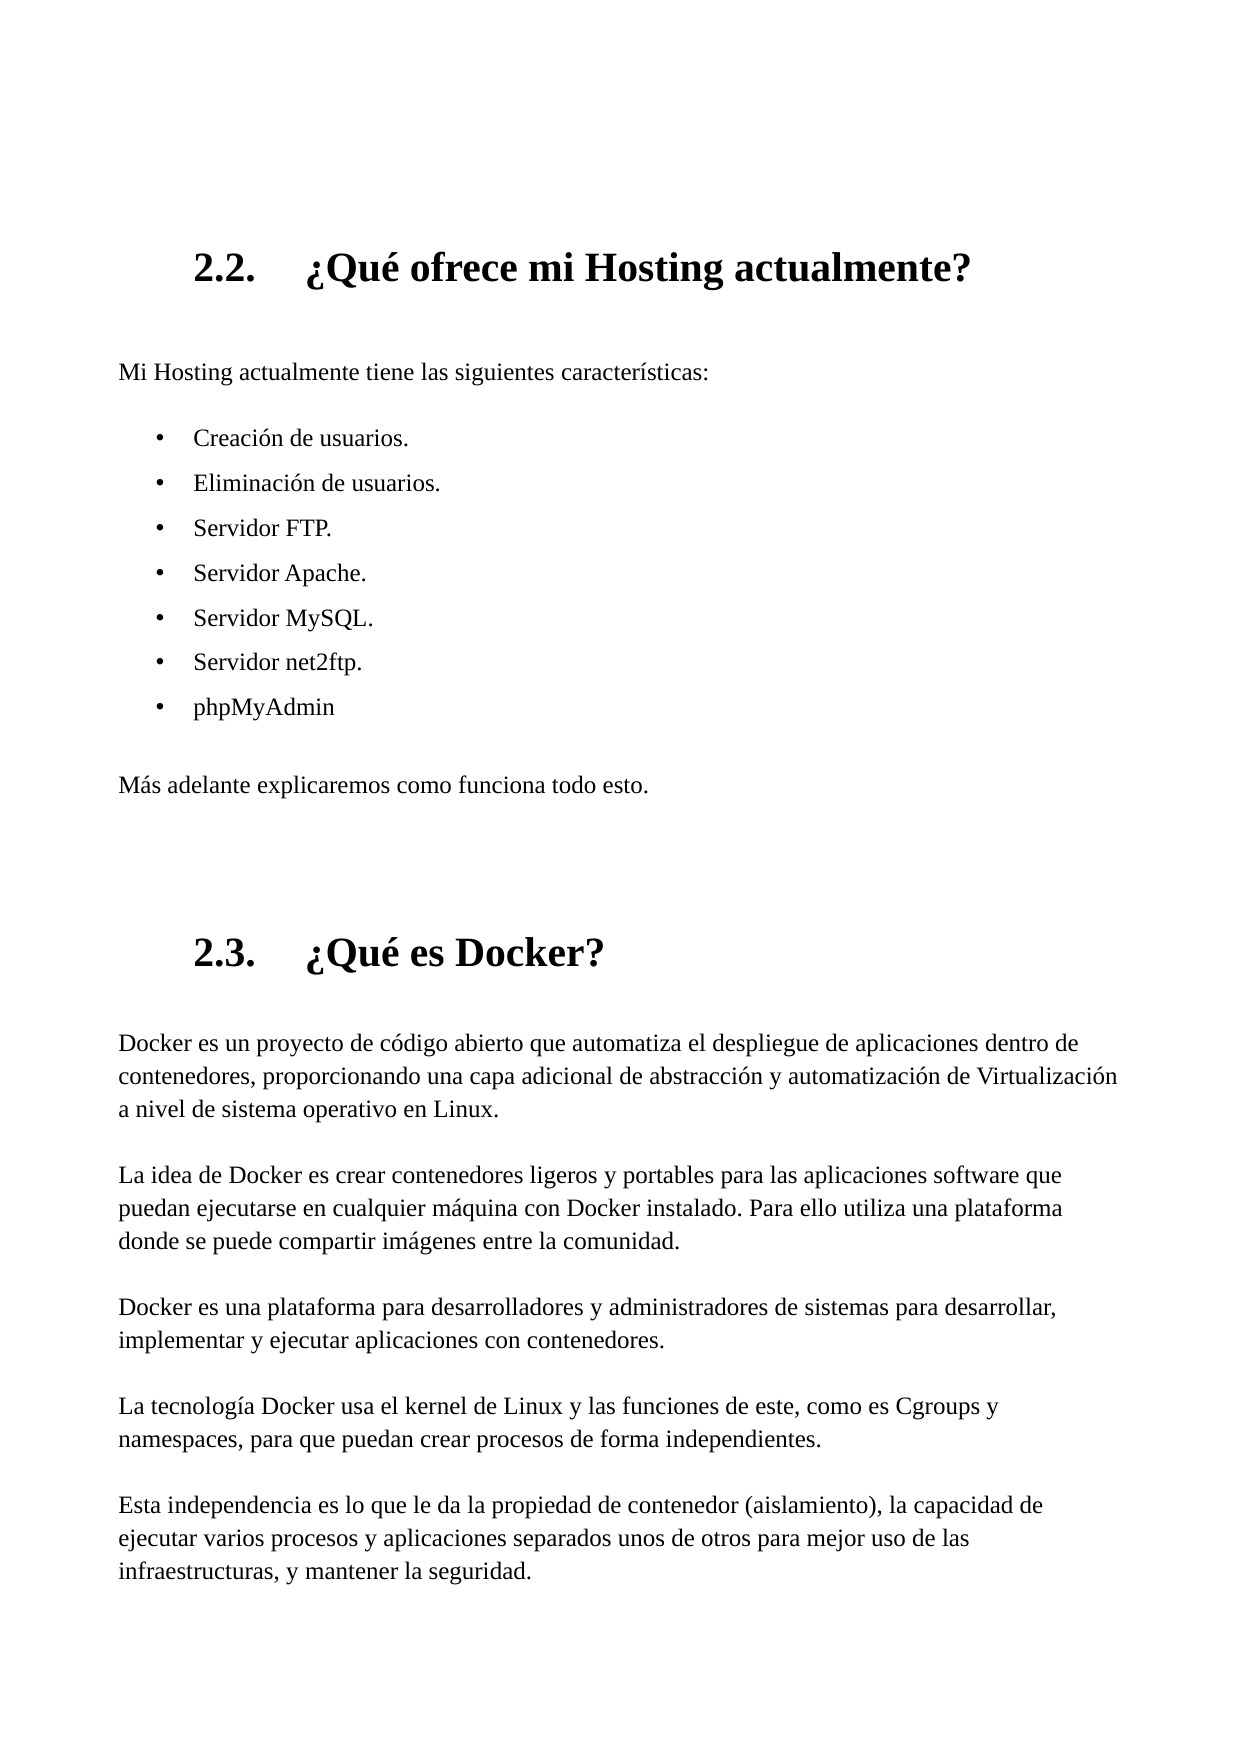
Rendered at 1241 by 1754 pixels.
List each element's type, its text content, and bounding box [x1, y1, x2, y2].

list phpMyAdmin [156, 692, 1122, 721]
subtitle ¿Qué ofrece mi Hosting actualmente? [193, 242, 1122, 290]
list Creación de usuarios. [156, 423, 1122, 452]
text La idea de Docker es crear contenedores ligeros y portables para las aplicaciones software que puedan ejecutarse en cualquier máquina con Docker instalado. Para ello utiliza una plataforma donde se puede compartir imágenes entre la comunidad. [118, 1160, 1122, 1254]
text Docker es un proyecto de código abierto que automatiza el despliegue de aplicaciones dentro de contenedores, proporcionando una capa adicional de abstracción y automatización de Virtualización a nivel de sistema operativo en Linux. [118, 1028, 1122, 1122]
list Servidor Apache. [156, 558, 1122, 587]
text Mi Hosting actualmente tiene las siguientes características: [118, 357, 1122, 386]
list Servidor net2ftp. [156, 647, 1122, 676]
text La tecnología Docker usa el kernel de Linux y las funciones de este, como es Cgroups y namespaces, para que puedan crear procesos de forma independientes. [118, 1391, 1122, 1453]
list Eliminación de usuarios. [156, 468, 1122, 497]
list Servidor FTP. [156, 513, 1122, 542]
text Docker es una plataforma para desarrolladores y administradores de sistemas para desarrollar, implementar y ejecutar aplicaciones con contenedores. [118, 1292, 1122, 1354]
text Esta independencia es lo que le da la propiedad de contenedor (aislamiento), la capacidad de ejecutar varios procesos y aplicaciones separados unos de otros para mejor uso de las infraestructuras, y mantener la seguridad. [118, 1490, 1122, 1585]
list Servidor MySQL. [156, 603, 1122, 631]
subtitle ¿Qué es Docker? [193, 927, 1122, 975]
text Más adelante explicaremos como funciona todo esto. [118, 770, 1122, 799]
